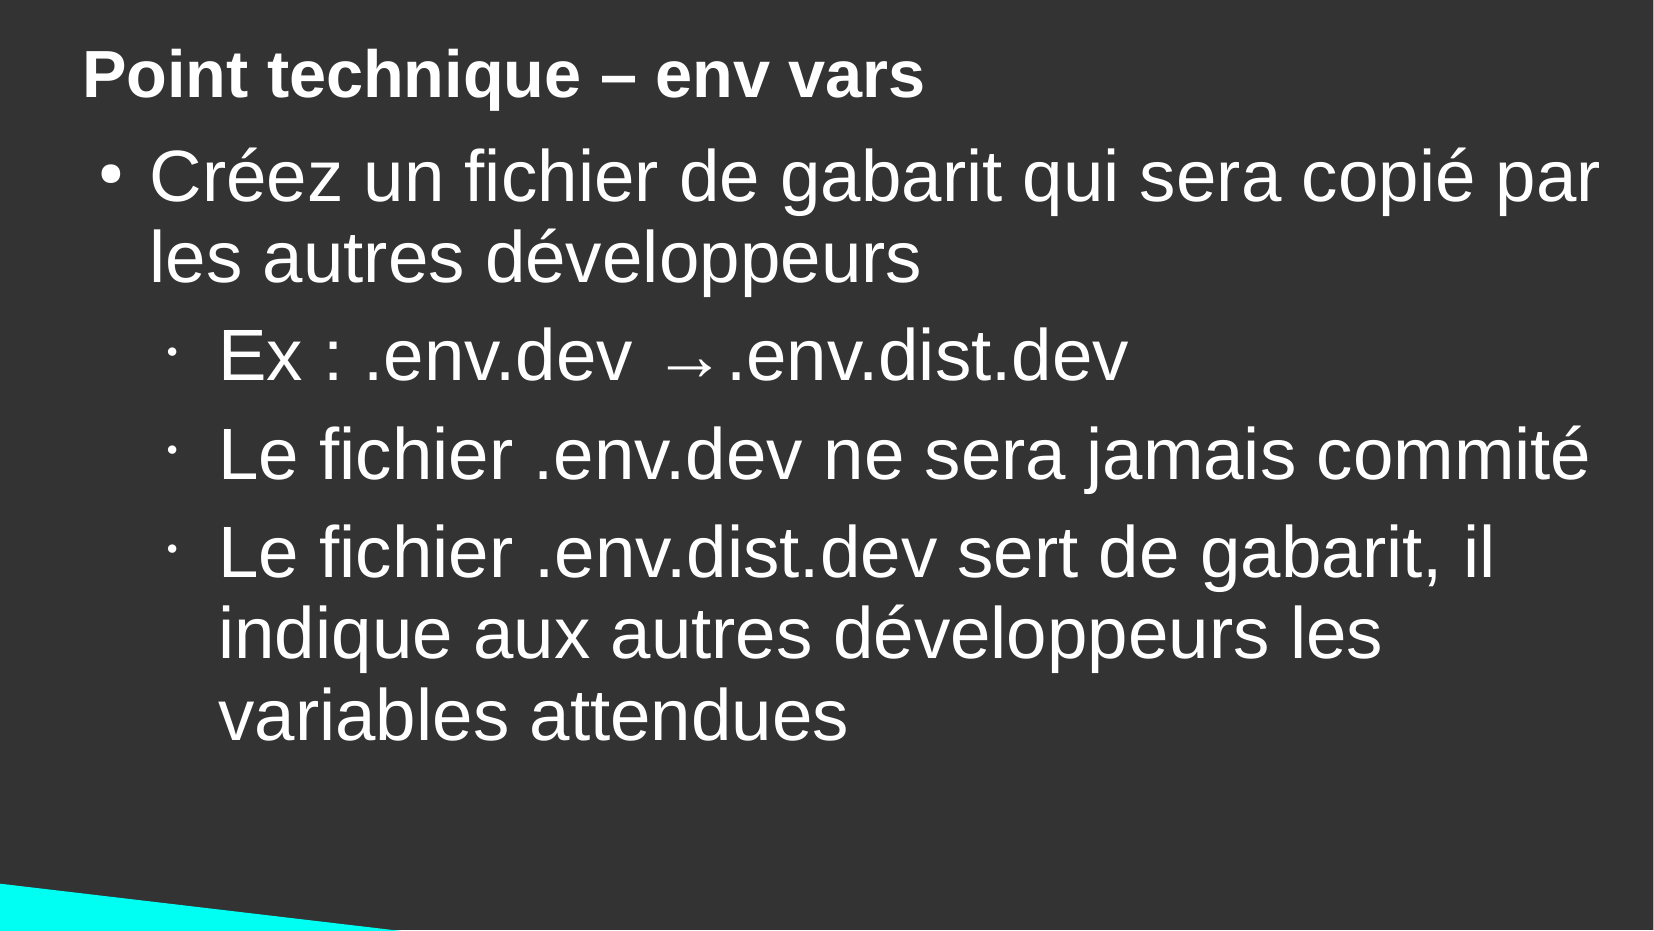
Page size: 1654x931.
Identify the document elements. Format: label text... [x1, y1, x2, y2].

list Créez un fichier de gabarit qui sera copié par les autres développeurs Ex : .env.dev →.env.dist.dev Le fichier .env.dev ne sera jamais commité Le fichier .env.dist.dev sert de gabarit, il indique aux autres développeurs les variables attendues [80, 135, 1619, 768]
text_box [0, 883, 402, 931]
title Point technique – env vars [82, 37, 1571, 112]
